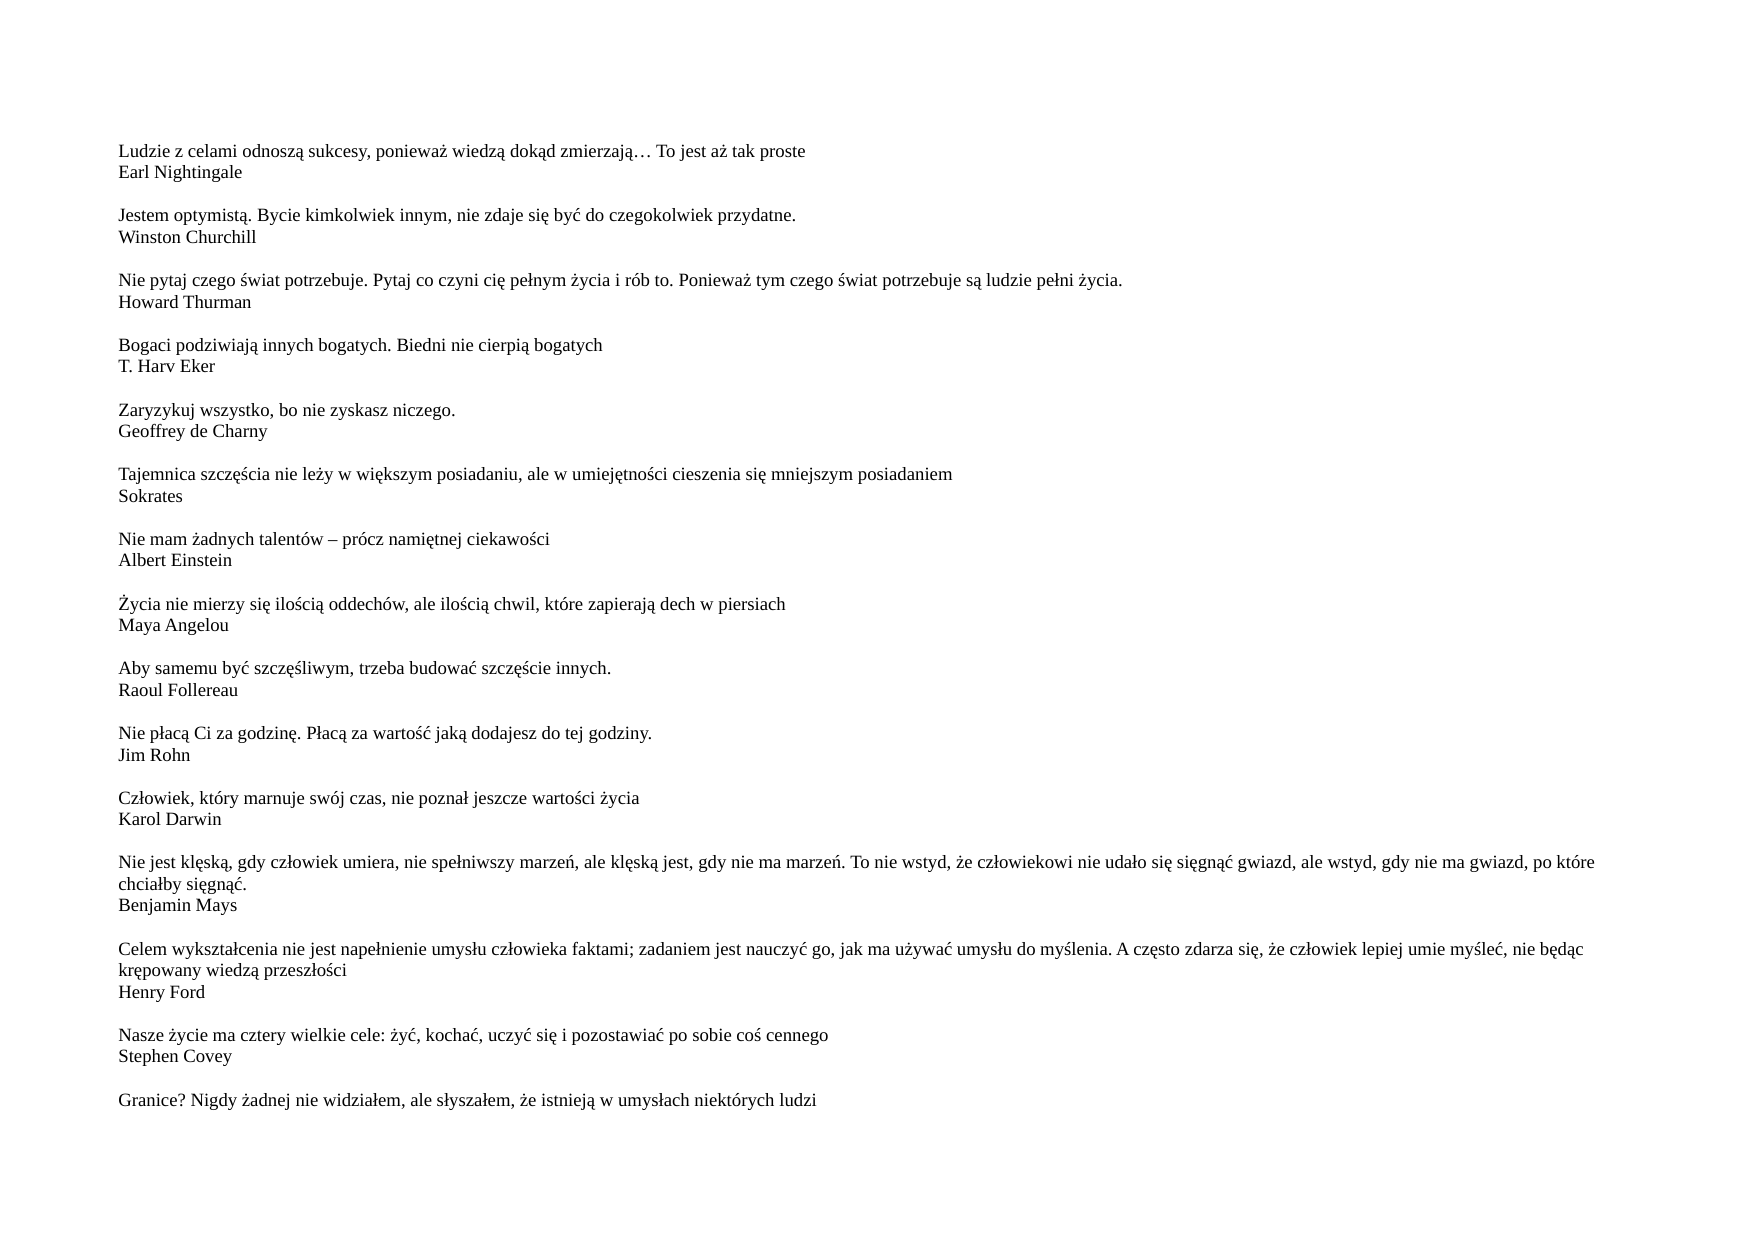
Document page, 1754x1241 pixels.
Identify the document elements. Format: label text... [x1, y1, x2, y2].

text Benjamin Mays [118, 894, 1636, 916]
text Człowiek, który marnuje swój czas, nie poznał jeszcze wartości życia [118, 787, 1636, 808]
text Sokrates [118, 485, 1636, 506]
text Raoul Follereau [118, 679, 1636, 700]
text Howard Thurman [118, 291, 1636, 312]
text Henry Ford [118, 981, 1636, 1002]
text Celem wykształcenia nie jest napełnienie umysłu człowieka faktami; zadaniem jest nauczyć go, jak ma używać umysłu do myślenia. A często zdarza się, że człowiek lepiej umie myśleć, nie będąc krępowany wiedzą przeszłości [118, 937, 1636, 981]
text Zaryzykuj wszystko, bo nie zyskasz niczego. [118, 398, 1636, 420]
text Życia nie mierzy się ilością oddechów, ale ilością chwil, które zapierają dech w piersiach [118, 592, 1636, 614]
text Granice? Nigdy żadnej nie widziałem, ale słyszałem, że istnieją w umysłach niektórych ludzi [118, 1088, 1636, 1110]
text Nie jest klęską, gdy człowiek umiera, nie spełniwszy marzeń, ale klęską jest, gdy nie ma marzeń. To nie wstyd, że człowiekowi nie udało się sięgnąć gwiazd, ale wstyd, gdy nie ma gwiazd, po które chciałby sięgnąć. [118, 851, 1636, 894]
text T. Harv Eker [118, 355, 1636, 377]
text Albert Einstein [118, 549, 1636, 571]
text Geoffrey de Charny [118, 420, 1636, 442]
text Nie mam żadnych talentów – prócz namiętnej ciekawości [118, 528, 1636, 549]
text Jim Rohn [118, 743, 1636, 765]
text Ludzie z celami odnoszą sukcesy, ponieważ wiedzą dokąd zmierzają… To jest aż tak proste [118, 140, 1636, 161]
text Earl Nightingale [118, 161, 1636, 183]
text Nie płacą Ci za godzinę. Płacą za wartość jaką dodajesz do tej godziny. [118, 722, 1636, 743]
text Aby samemu być szczęśliwym, trzeba budować szczęście innych. [118, 657, 1636, 679]
text Karol Darwin [118, 808, 1636, 830]
text Nie pytaj czego świat potrzebuje. Pytaj co czyni cię pełnym życia i rób to. Ponieważ tym czego świat potrzebuje są ludzie pełni życia. [118, 269, 1636, 291]
text Stephen Covey [118, 1045, 1636, 1067]
text Jestem optymistą. Bycie kimkolwiek innym, nie zdaje się być do czegokolwiek przydatne. [118, 204, 1636, 226]
text Bogaci podziwiają innych bogatych. Biedni nie cierpią bogatych [118, 334, 1636, 355]
text Tajemnica szczęścia nie leży w większym posiadaniu, ale w umiejętności cieszenia się mniejszym posiadaniem [118, 463, 1636, 485]
text Winston Churchill [118, 226, 1636, 247]
text Nasze życie ma cztery wielkie cele: żyć, kochać, uczyć się i pozostawiać po sobie coś cennego [118, 1024, 1636, 1045]
text Maya Angelou [118, 614, 1636, 636]
